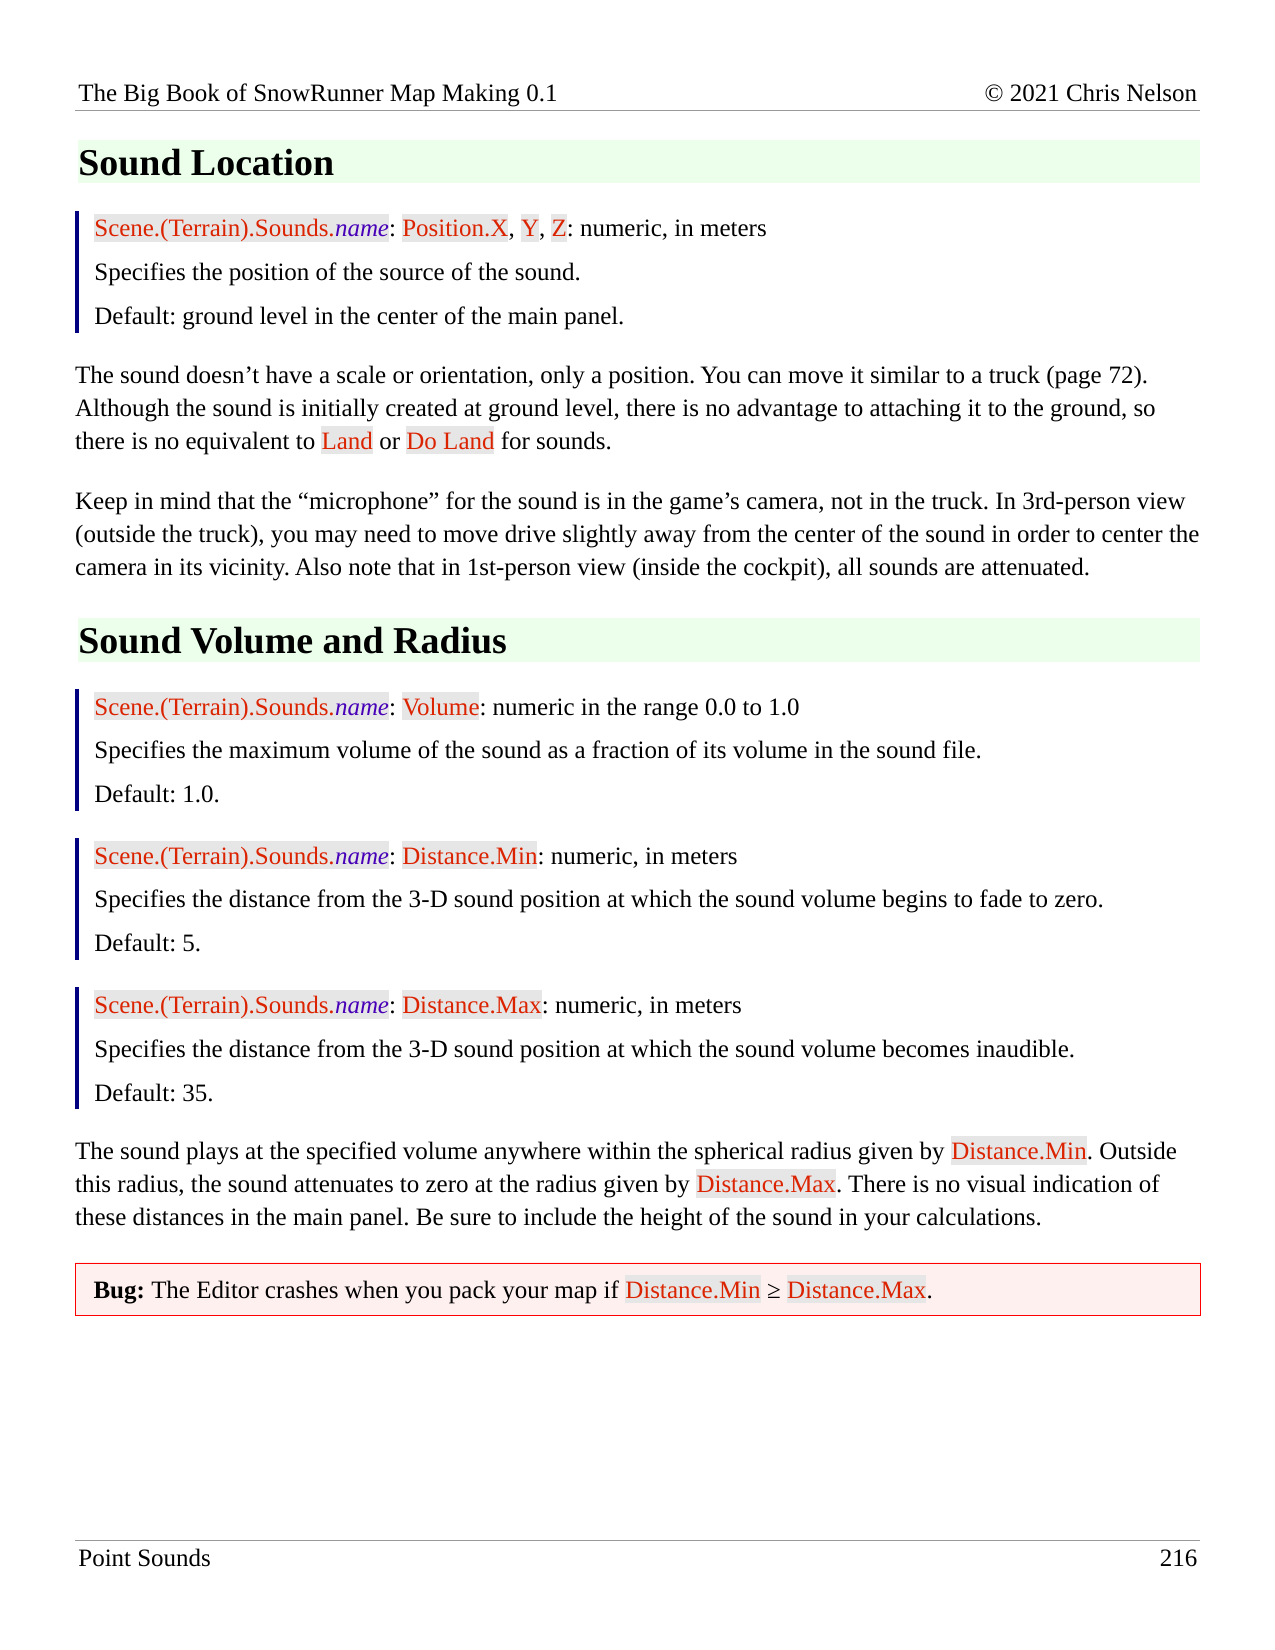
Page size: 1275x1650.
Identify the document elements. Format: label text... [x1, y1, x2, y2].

text Specifies the distance from the 3‑D sound position at which the sound volume becomes inaudible. [79, 1031, 1200, 1063]
text Specifies the maximum volume of the sound as a fraction of its volume in the sound file. [79, 732, 1200, 764]
text Scene.(Terrain).Sounds.name: Position.X, Y, Z: numeric, in meters [79, 211, 1200, 242]
text Default: 1.0. [79, 776, 1200, 811]
text Default: 35. [79, 1074, 1200, 1109]
subtitle Sound Volume and Radius [78, 618, 1200, 662]
text Default: 5. [79, 925, 1200, 960]
text Scene.(Terrain).Sounds.name: Volume: numeric in the range 0.0 to 1.0 [75, 688, 1200, 720]
text Scene.(Terrain).Sounds.name: Distance.Max: numeric, in meters [79, 987, 1200, 1019]
text Specifies the position of the source of the sound. [79, 254, 1200, 286]
text Scene.(Terrain).Sounds.name: Distance.Min: numeric, in meters [79, 838, 1200, 869]
subtitle Sound Location [78, 140, 1200, 183]
text The sound plays at the specified volume anywhere within the spherical radius given by Distance.Min. Outside this radius, the sound attenuates to zero at the radius given by Distance.Max. There is no visual indication of these distances in the main panel. Be sure to include the height of the sound in your calculations. [75, 1136, 1200, 1231]
text Specifies the distance from the 3‑D sound position at which the sound volume begins to fade to zero. [79, 882, 1200, 913]
list The Editor crashes when you pack your map if Distance.Min ≥ Distance.Max. [76, 1264, 1200, 1315]
text Keep in mind that the “microphone” for the sound is in the game’s camera, not in the truck. In 3rd-person view (outside the truck), you may need to move drive slightly away from the center of the sound in order to center the camera in its vicinity. Also note that in 1st-person view (inside the cockpit), all sounds are attenuated. [75, 486, 1200, 581]
text Default: ground level in the center of the main panel. [79, 298, 1200, 333]
text The sound doesn’t have a scale or orientation, only a position. You can move it similar to a truck (page 72). Although the sound is initially created at ground level, there is no advantage to attaching it to the ground, so there is no equivalent to Land or Do Land for sounds. [75, 360, 1200, 454]
